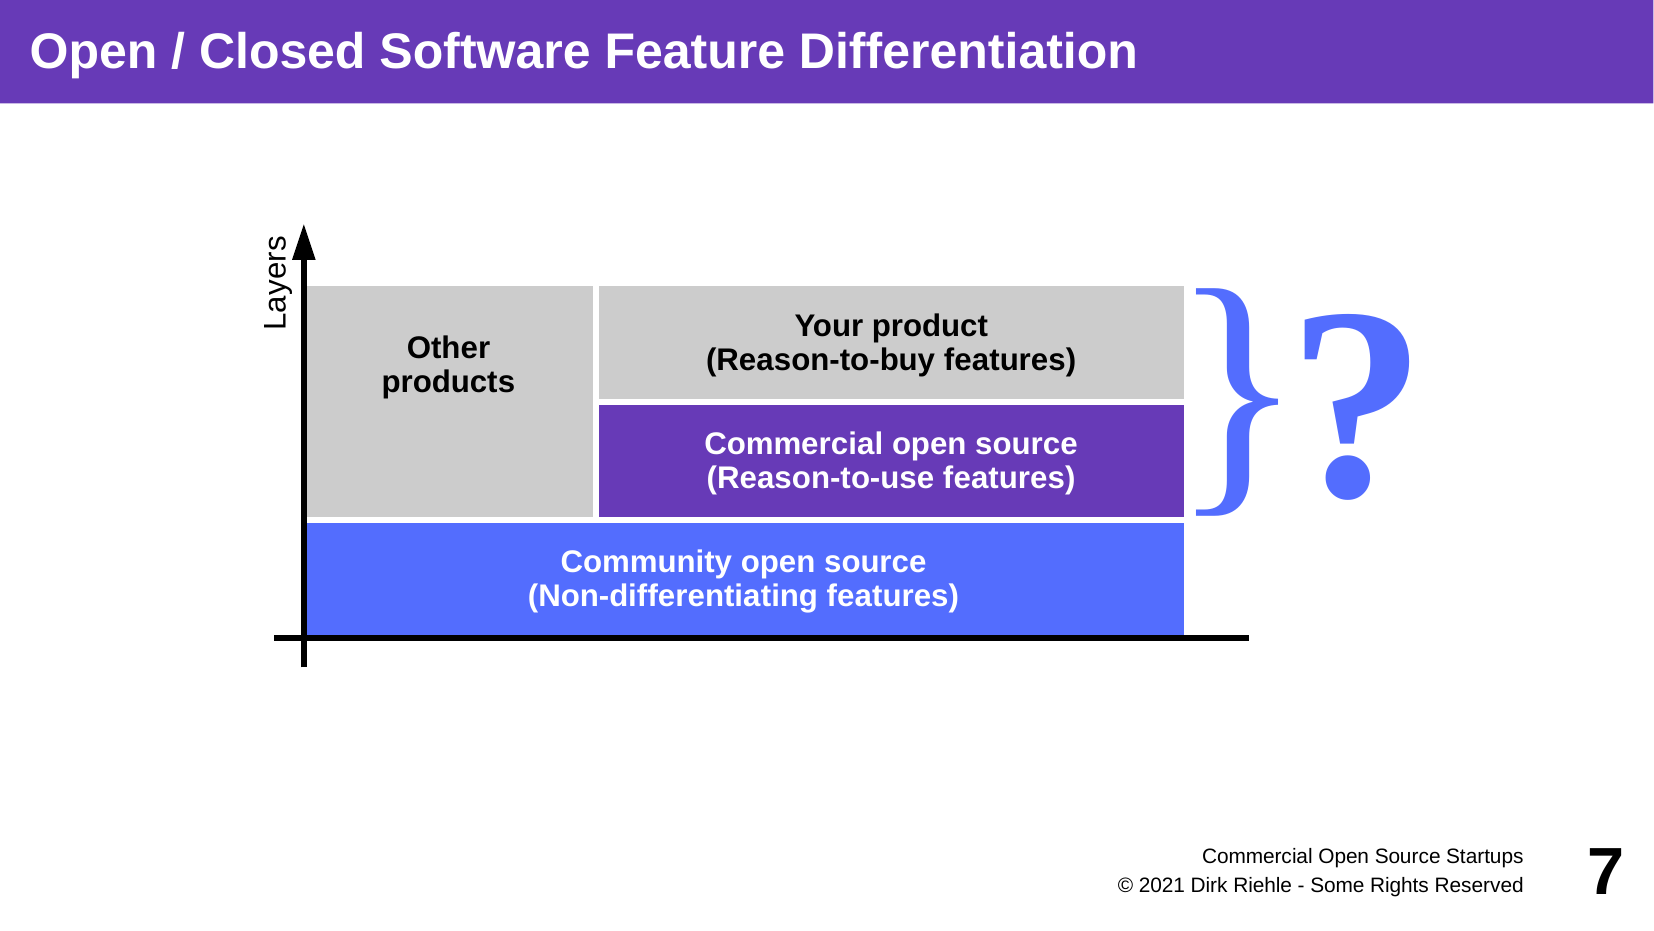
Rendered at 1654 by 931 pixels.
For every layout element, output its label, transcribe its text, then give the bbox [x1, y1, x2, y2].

title Open / Closed Software Feature Differentiation [0, 0, 1654, 104]
text_box Other products [307, 283, 596, 520]
text_box ? [1277, 239, 1439, 568]
text_box Community open source (Non-differentiating features) [307, 520, 1187, 635]
text_box Layers [215, 224, 304, 756]
text_box Commercial open source (Reason-to-use features) [596, 402, 1086, 520]
text_box } [1086, 150, 1388, 624]
text_box Your product (Reason-to-buy features) [596, 283, 1086, 402]
